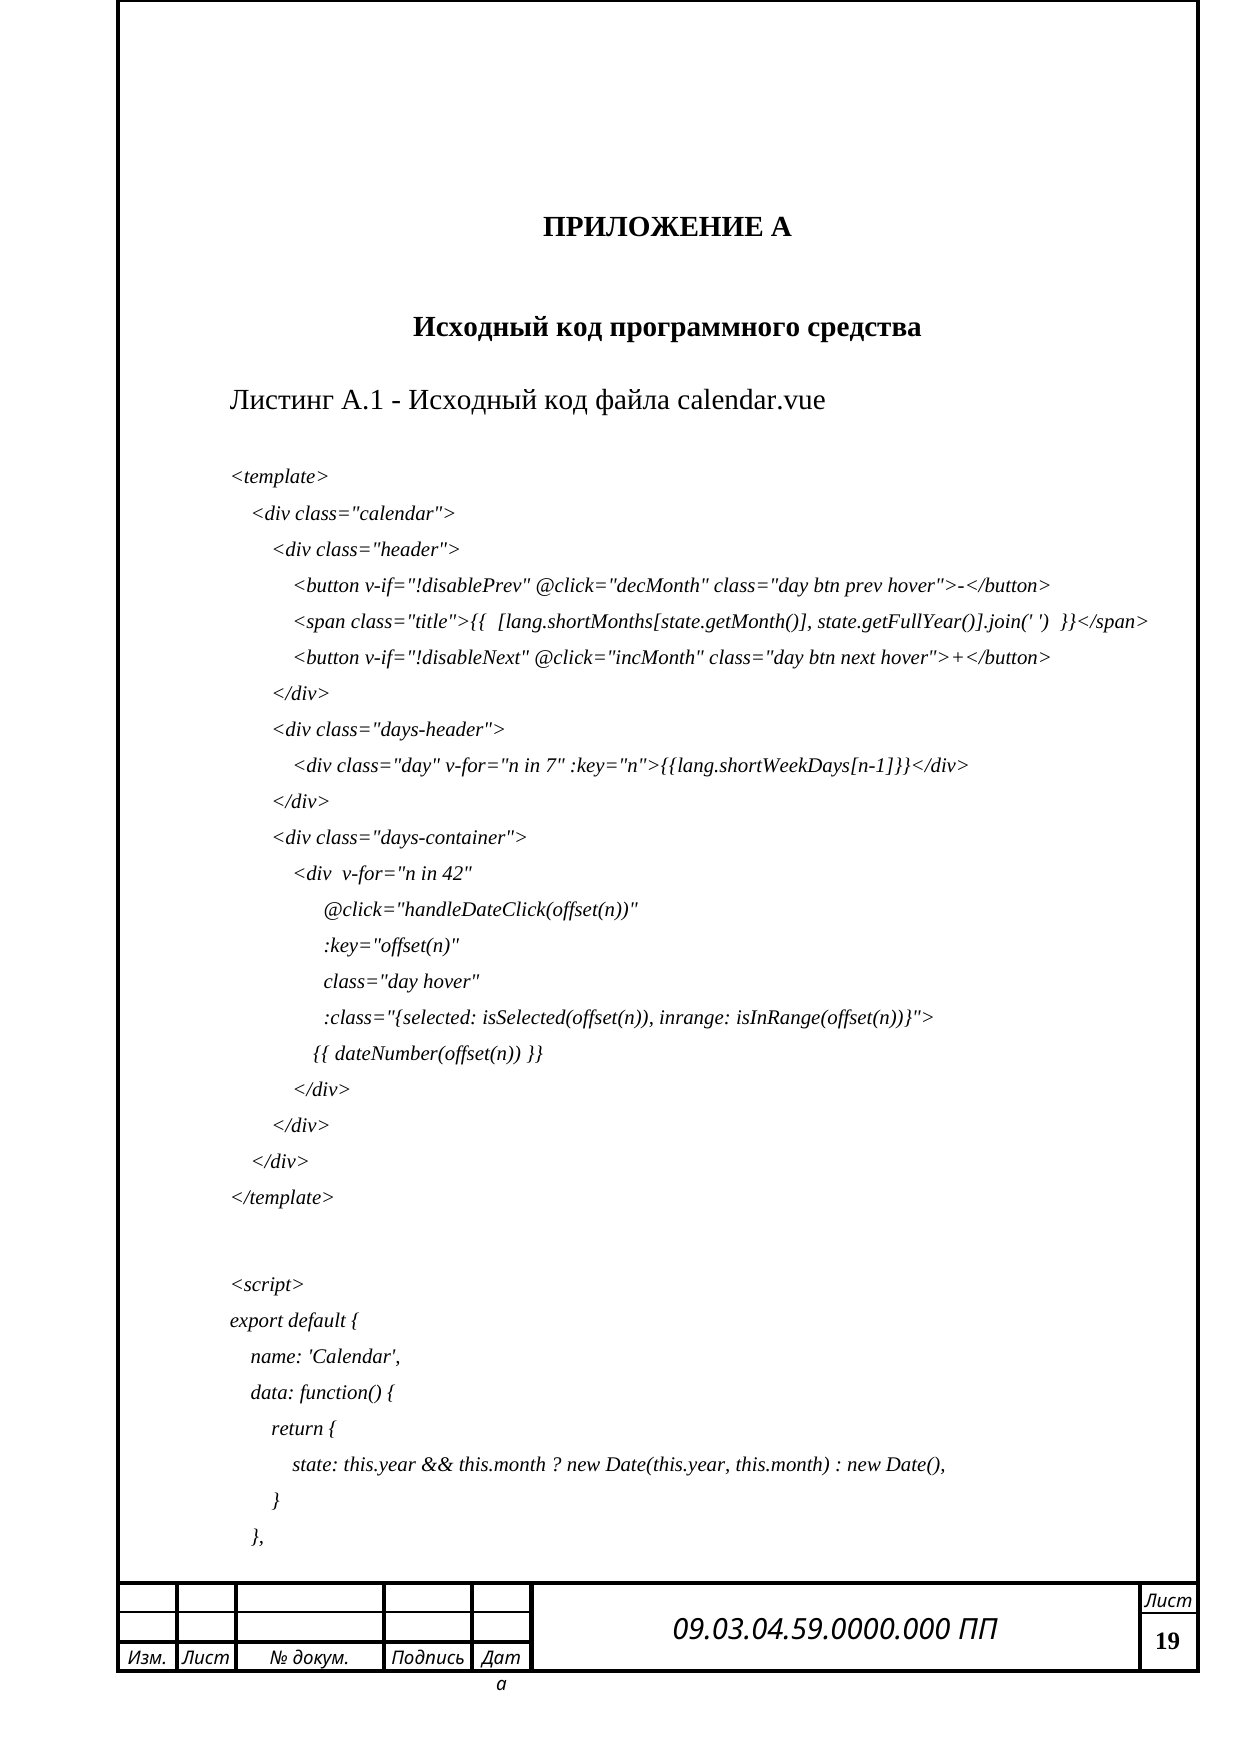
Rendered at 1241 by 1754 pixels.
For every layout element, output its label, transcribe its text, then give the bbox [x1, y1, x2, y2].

text <div class="header"> [229, 536, 1163, 561]
text class="day hover" [229, 969, 1163, 993]
text export default { [229, 1308, 1163, 1332]
text <button v-if="!disablePrev" @click="decMonth" class="day btn prev hover">-</button> [229, 572, 1163, 597]
text <div class="calendar"> [229, 500, 1163, 524]
text <div class="day" v-for="n in 7" :key="n">{{lang.shortWeekDays[n-1]}}</div> [229, 753, 1163, 777]
text Исходный код программного средства [171, 309, 1163, 343]
text </div> [229, 789, 1163, 813]
text state: this.year && this.month ? new Date(this.year, this.month) : new Date(), [229, 1452, 1163, 1476]
text </div> [229, 1149, 1163, 1173]
text :key="offset(n)" [229, 933, 1163, 957]
text <span class="title">{{ [lang.shortMonths[state.getMonth()], state.getFullYear()].join(' ') }}</span> [229, 608, 1163, 633]
text <div class="days-container"> [229, 825, 1163, 849]
text </div> [229, 1077, 1163, 1101]
text <template> [229, 464, 1163, 488]
text {{ dateNumber(offset(n)) }} [229, 1041, 1163, 1065]
text :class="{selected: isSelected(offset(n)), inrange: isInRange(offset(n))}"> [229, 1005, 1163, 1029]
text data: function() { [229, 1380, 1163, 1404]
text <div v-for="n in 42" [229, 861, 1163, 885]
text </div> [229, 681, 1163, 705]
text return { [229, 1416, 1163, 1440]
text </div> [229, 1113, 1163, 1137]
text @click="handleDateClick(offset(n))" [229, 897, 1163, 921]
text <button v-if="!disableNext" @click="incMonth" class="day btn next hover">+</button> [229, 644, 1163, 669]
text } [229, 1488, 1163, 1512]
text name: 'Calendar', [229, 1344, 1163, 1368]
text Листинг А.1 - Исходный код файла calendar.vue [229, 382, 1163, 416]
text }, [229, 1524, 1163, 1548]
text <script> [229, 1272, 1163, 1296]
text ПРИЛОЖЕНИЕ А [171, 209, 1163, 242]
text </template> [229, 1185, 1163, 1209]
text <div class="days-header"> [229, 717, 1163, 741]
